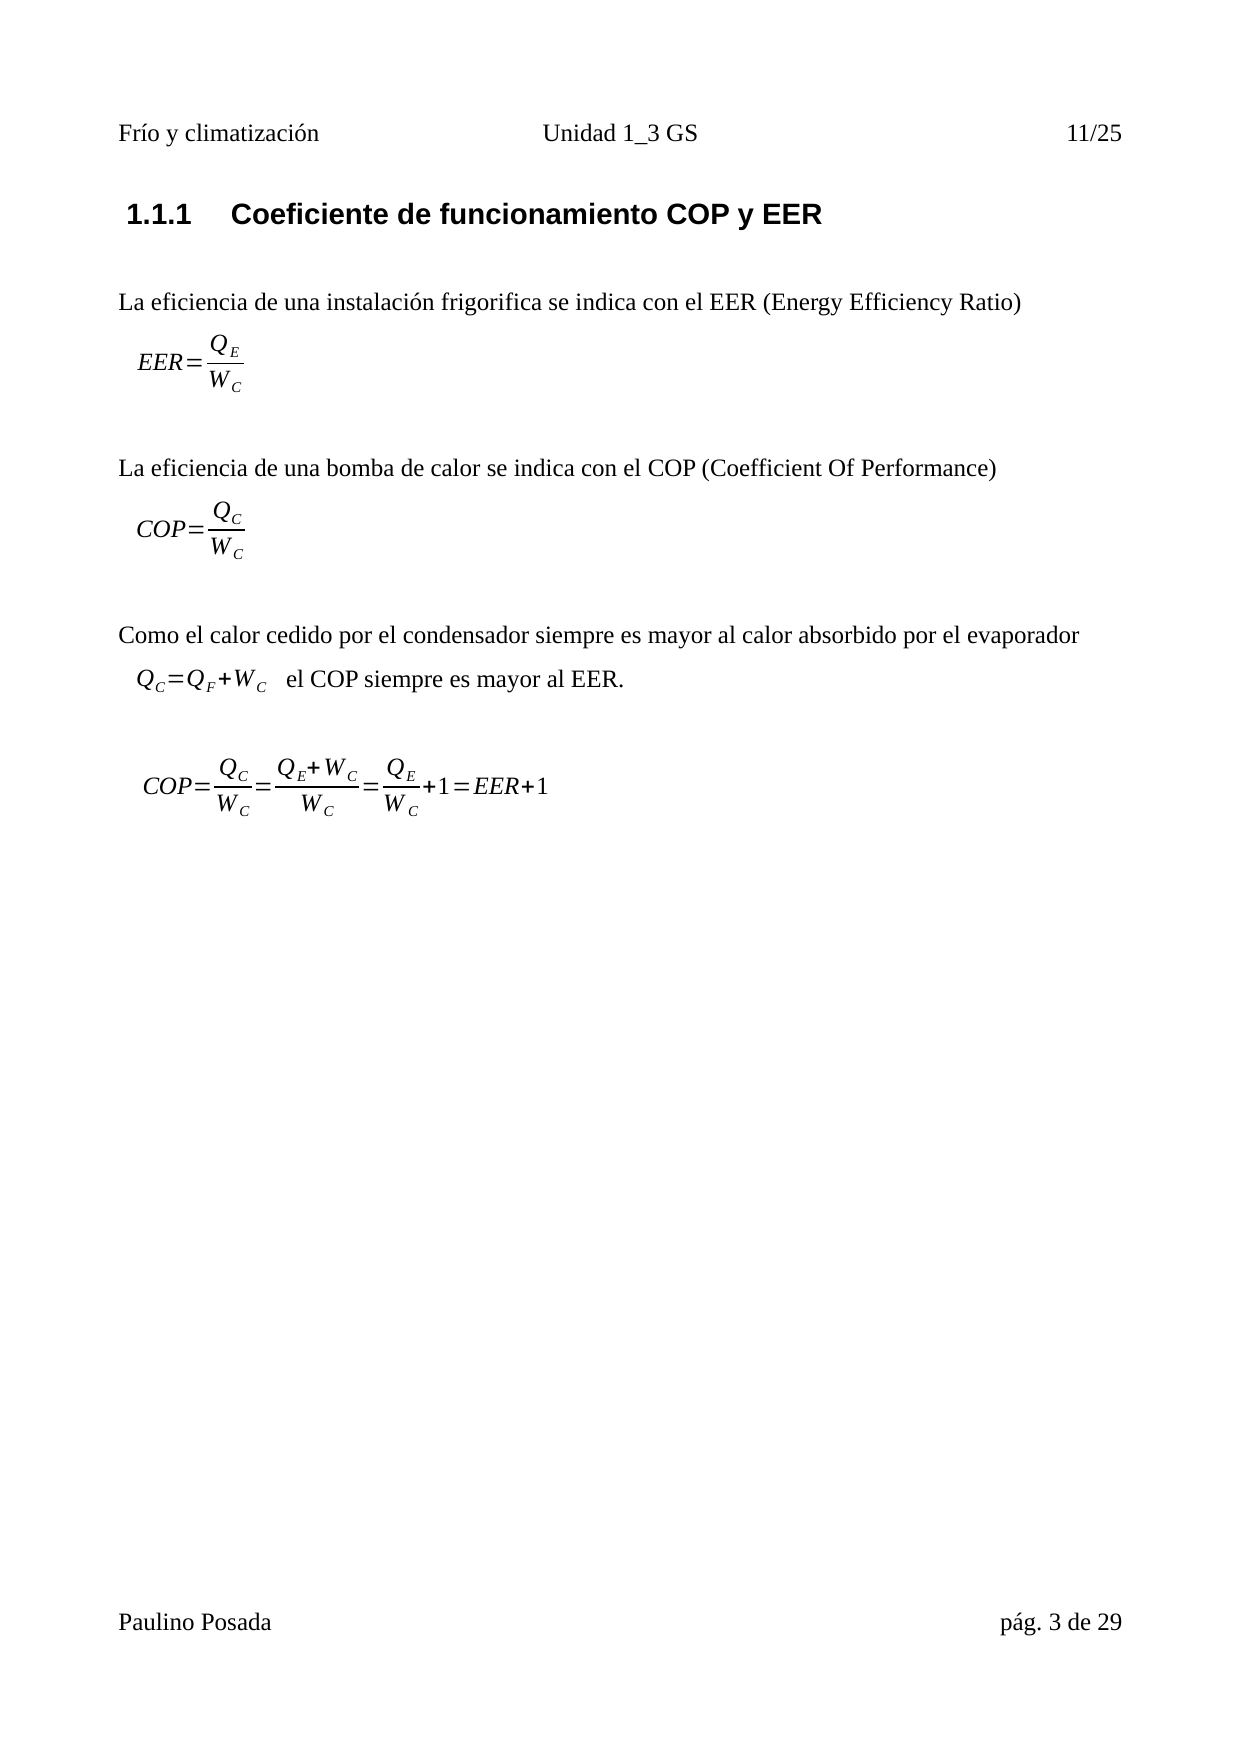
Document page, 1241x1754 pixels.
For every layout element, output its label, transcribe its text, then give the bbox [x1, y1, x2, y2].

text La eficiencia de una bomba de calor se indica con el COP (Coefficient Of Performance) [118, 453, 1122, 482]
text el COP siempre es mayor al EER. [118, 664, 1122, 696]
subtitle Coeficiente de funcionamiento COP y EER [118, 197, 1122, 231]
text Como el calor cedido por el condensador siempre es mayor al calor absorbido por el evaporador [118, 621, 1122, 649]
text La eficiencia de una instalación frigorifica se indica con el EER (Energy Efficiency Ratio) [118, 287, 1122, 315]
